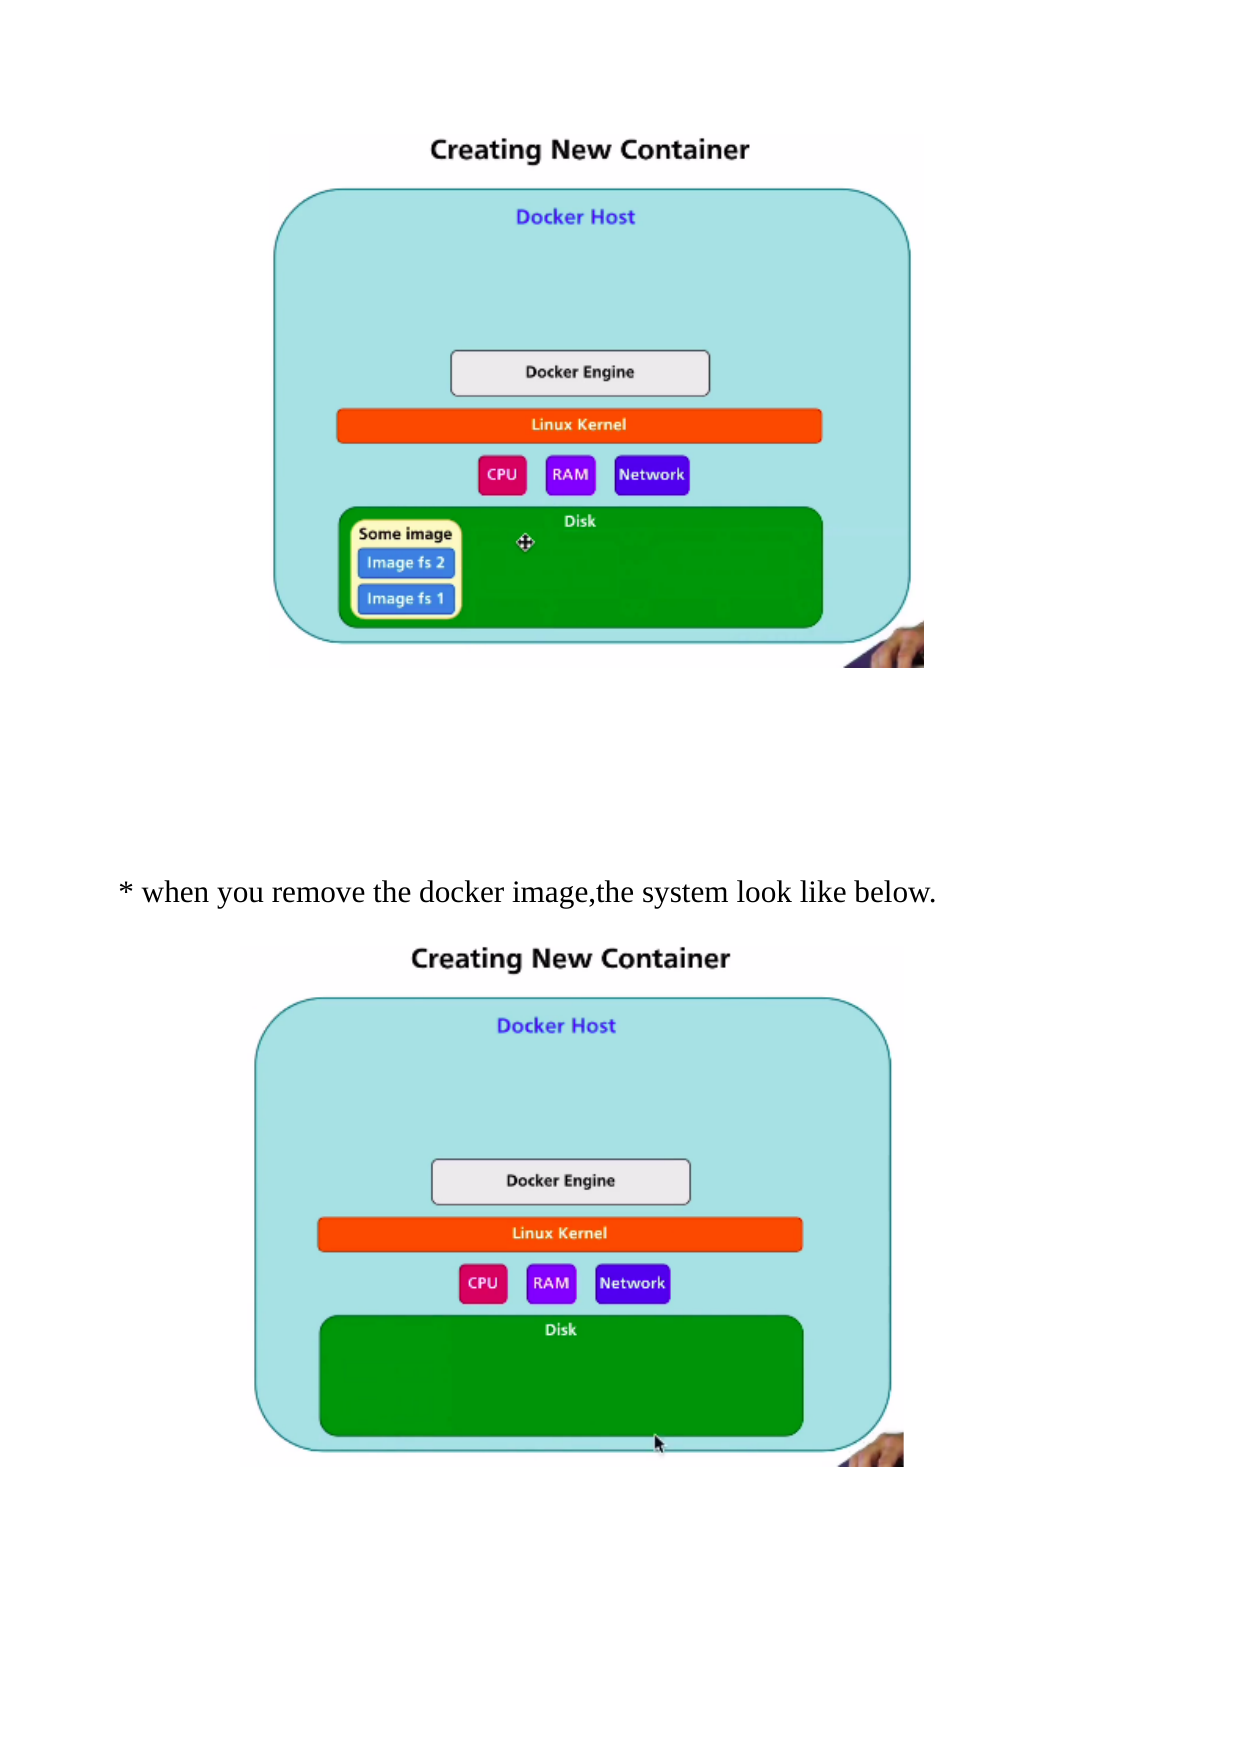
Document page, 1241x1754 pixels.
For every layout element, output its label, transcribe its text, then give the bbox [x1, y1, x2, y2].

picture [239, 946, 904, 1467]
text * when you remove the docker image,the system look like below. [118, 873, 1122, 909]
picture [269, 134, 924, 668]
